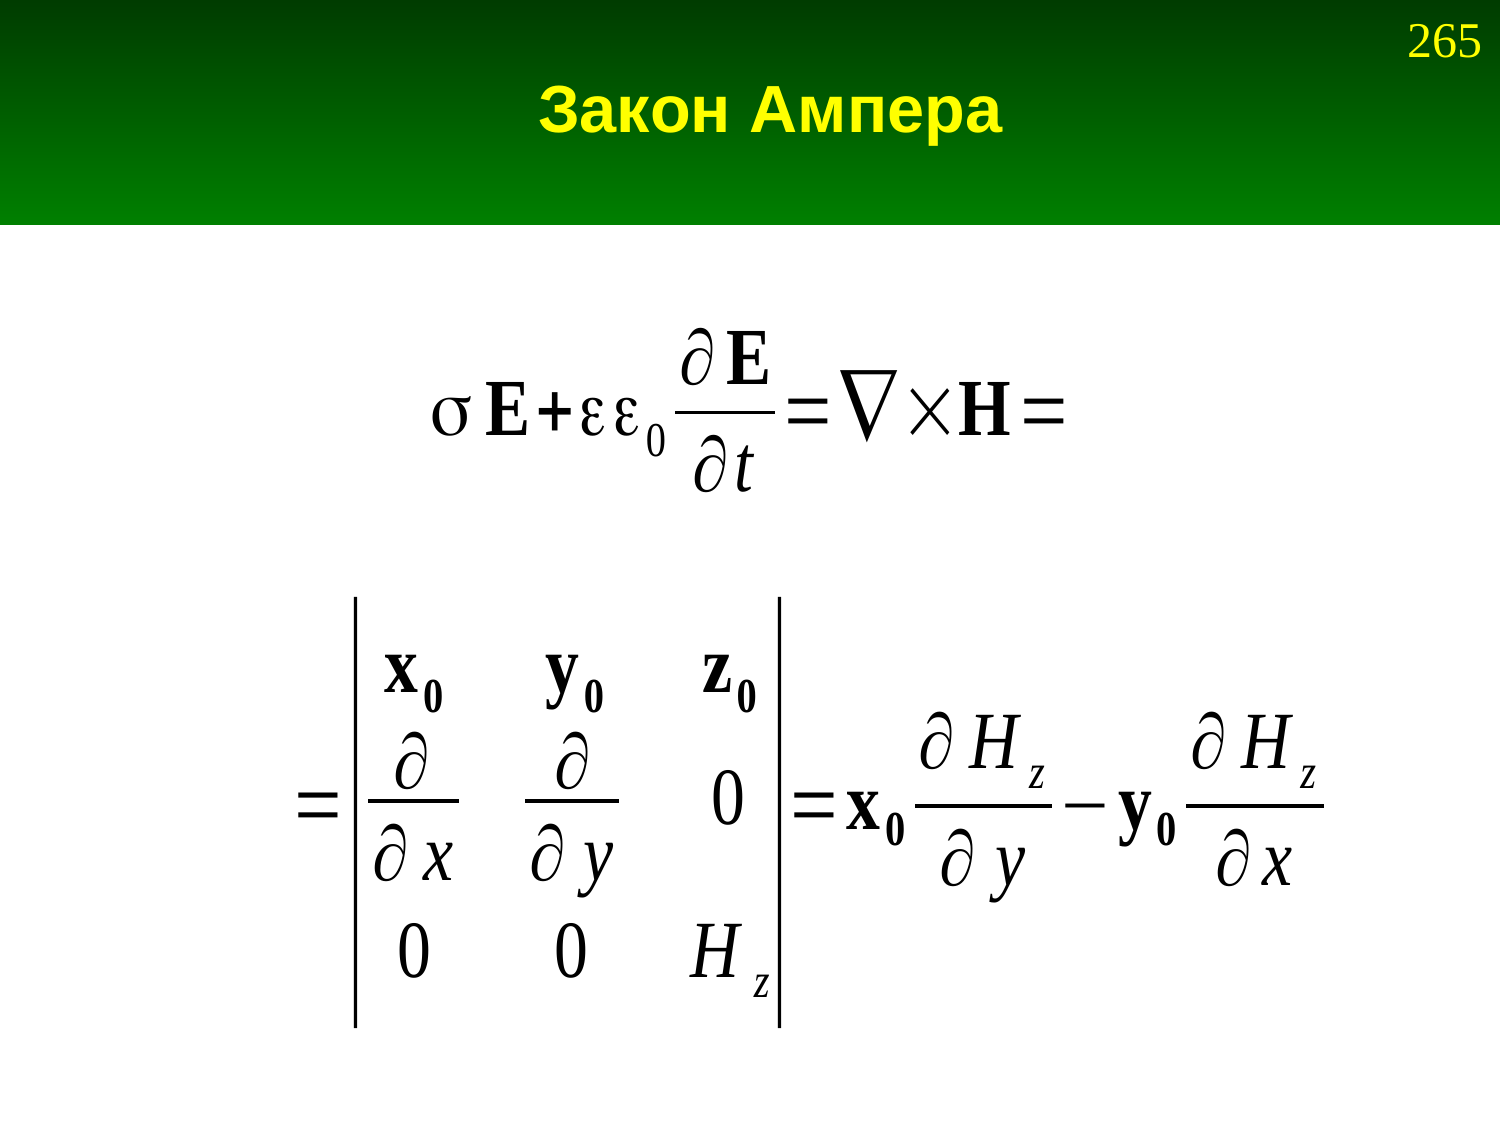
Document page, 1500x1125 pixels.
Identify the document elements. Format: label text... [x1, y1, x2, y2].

chart [274, 590, 1344, 1029]
title Закон Ампера [100, 2, 1441, 209]
chart [413, 314, 1089, 508]
